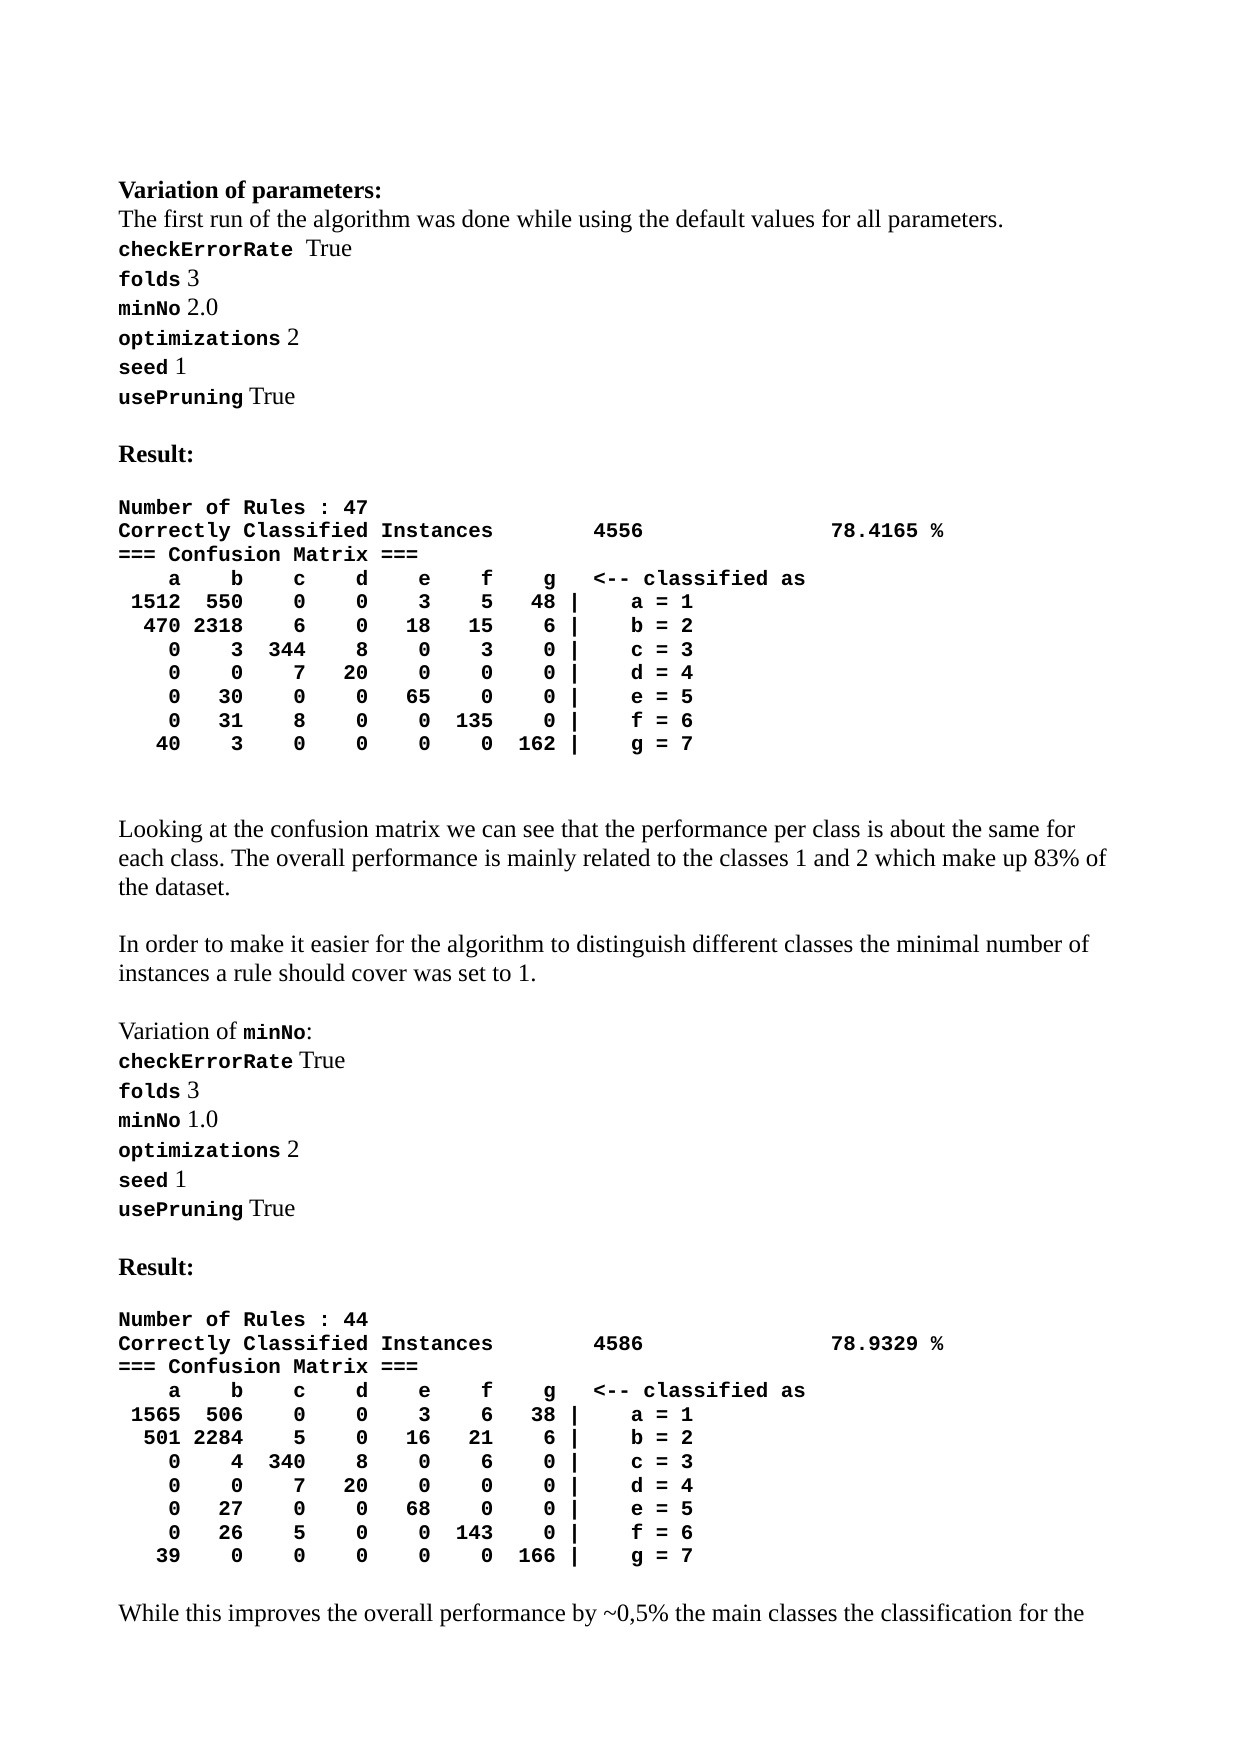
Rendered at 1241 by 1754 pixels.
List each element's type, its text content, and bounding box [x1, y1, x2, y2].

text === Confusion Matrix === [118, 544, 1122, 568]
text Number of Rules : 47 [118, 468, 1122, 521]
text a b c d e f g <-- classified as [118, 1380, 1122, 1404]
text === Confusion Matrix === [118, 1356, 1122, 1380]
text Variation of minNo: [118, 987, 1122, 1045]
text 0 26 5 0 0 143 0 | f = 6 [118, 1522, 1122, 1546]
text The first run of the algorithm was done while using the default values for all parameters. [118, 204, 1122, 233]
text 0 30 0 0 65 0 0 | e = 5 [118, 686, 1122, 710]
text 40 3 0 0 0 0 162 | g = 7 [118, 733, 1122, 786]
text Result: [118, 1252, 1122, 1280]
text 0 3 344 8 0 3 0 | c = 3 [118, 639, 1122, 662]
text 0 0 7 20 0 0 0 | d = 4 [118, 662, 1122, 686]
text checkErrorRate True folds 3 minNo 1.0 optimizations 2 seed 1 usePruning True [118, 1045, 1122, 1223]
text 0 0 7 20 0 0 0 | d = 4 [118, 1474, 1122, 1498]
text 0 31 8 0 0 135 0 | f = 6 [118, 710, 1122, 733]
text While this improves the overall performance by ~0,5% the main classes the classification for the [118, 1598, 1122, 1627]
text Result: [118, 439, 1122, 468]
text In order to make it easier for the algorithm to distinguish different classes the minimal number of instances a rule should cover was set to 1. [118, 929, 1122, 987]
text Correctly Classified Instances 4556 78.4165 % [118, 521, 1122, 544]
text 1512 550 0 0 3 5 48 | a = 1 [118, 591, 1122, 615]
text 0 27 0 0 68 0 0 | e = 5 [118, 1498, 1122, 1522]
text Correctly Classified Instances 4586 78.9329 % [118, 1333, 1122, 1356]
text 0 4 340 8 0 6 0 | c = 3 [118, 1451, 1122, 1474]
text Variation of parameters: [118, 176, 1122, 204]
text Number of Rules : 44 [118, 1309, 1122, 1333]
text 470 2318 6 0 18 15 6 | b = 2 [118, 615, 1122, 639]
text Looking at the confusion matrix we can see that the performance per class is about the same for each class. The overall performance is mainly related to the classes 1 and 2 which make up 83% of the dataset. [118, 814, 1122, 901]
text 501 2284 5 0 16 21 6 | b = 2 [118, 1427, 1122, 1451]
text 39 0 0 0 0 0 166 | g = 7 [118, 1546, 1122, 1569]
text 1565 506 0 0 3 6 38 | a = 1 [118, 1404, 1122, 1427]
text a b c d e f g <-- classified as [118, 568, 1122, 591]
text checkErrorRate True folds 3 minNo 2.0 optimizations 2 seed 1 usePruning True [118, 233, 1122, 439]
